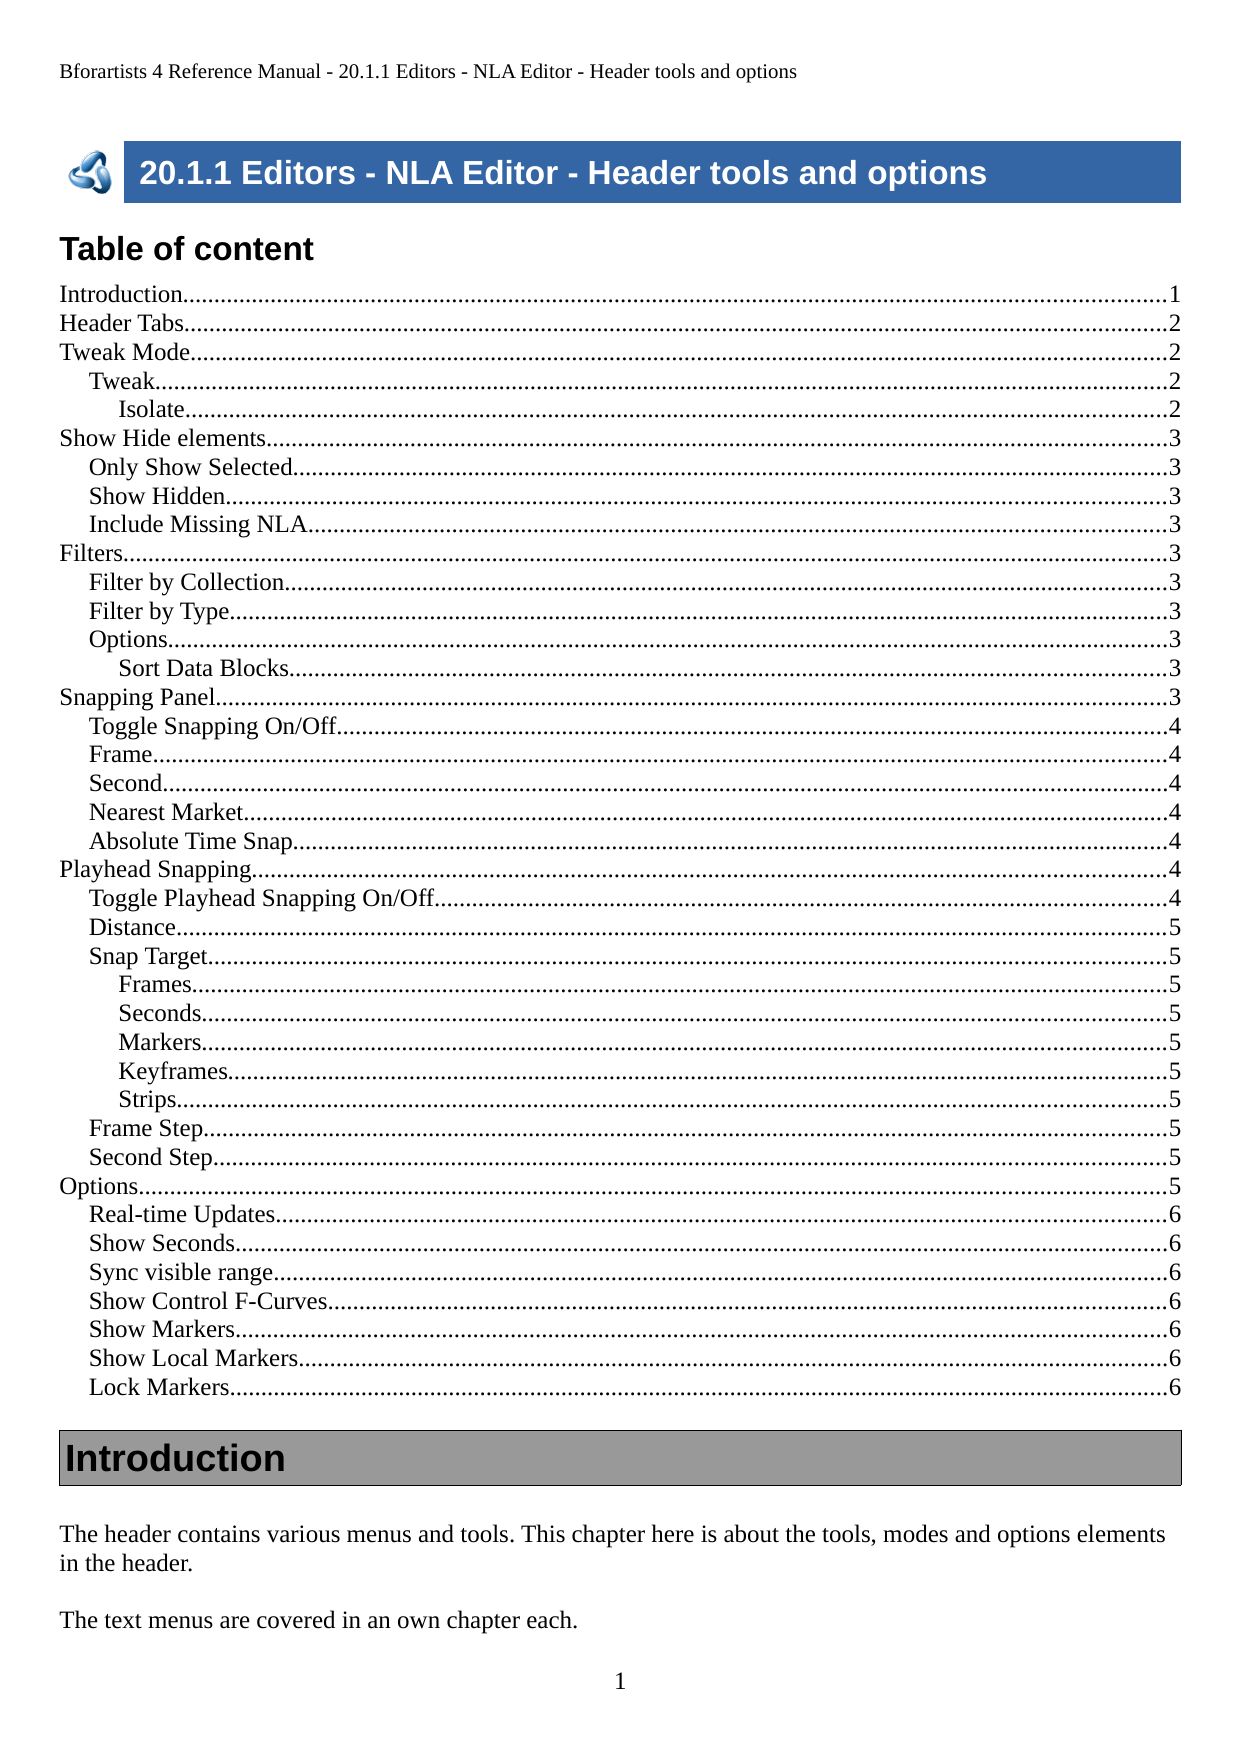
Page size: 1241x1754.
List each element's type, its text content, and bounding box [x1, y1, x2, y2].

text Seconds 5 [118, 998, 1181, 1027]
text Filters 3 [59, 538, 1181, 567]
text Show Hidden 3 [88, 481, 1181, 509]
text Include Missing NLA 3 [88, 509, 1181, 538]
text Only Show Selected 3 [88, 452, 1181, 481]
text Second 4 [88, 768, 1181, 797]
text Toggle Playhead Snapping On/Off 4 [88, 883, 1181, 912]
text Sort Data Blocks 3 [118, 653, 1181, 682]
text Options 3 [88, 624, 1181, 653]
text The header contains various menus and tools. This chapter here is about the tools, modes and options elements in the header. [59, 1519, 1181, 1577]
text Keyframes 5 [118, 1056, 1181, 1084]
picture [65, 147, 114, 197]
text Introduction 1 [59, 279, 1181, 308]
table_header Introduction [60, 1431, 1181, 1485]
text Show Local Markers 6 [88, 1343, 1181, 1372]
text Filter by Collection 3 [88, 567, 1181, 596]
text Distance 5 [88, 912, 1181, 941]
text Real-time Updates 6 [88, 1199, 1181, 1228]
text Tweak Mode 2 [59, 337, 1181, 366]
text Lock Markers 6 [88, 1372, 1181, 1401]
text Absolute Time Snap 4 [88, 826, 1181, 854]
text Nearest Market 4 [88, 797, 1181, 826]
text Isolate 2 [118, 394, 1181, 423]
table_header 20.1.1 Editors - NLA Editor - Header tools and options [124, 141, 1181, 203]
text Show Seconds 6 [88, 1228, 1181, 1257]
text Second Step 5 [88, 1142, 1181, 1171]
text Filter by Type 3 [88, 596, 1181, 624]
table_header [59, 141, 124, 203]
text Snapping Panel 3 [59, 682, 1181, 711]
text Header Tabs 2 [59, 308, 1181, 337]
subtitle Table of content [59, 228, 1181, 267]
text Strips 5 [118, 1084, 1181, 1113]
text The text menus are covered in an own chapter each. [59, 1606, 1181, 1634]
text Toggle Snapping On/Off 4 [88, 711, 1181, 739]
text Tweak 2 [88, 366, 1181, 394]
text Markers 5 [118, 1027, 1181, 1056]
text Frame 4 [88, 739, 1181, 768]
text Snap Target 5 [88, 941, 1181, 969]
text Frame Step 5 [88, 1113, 1181, 1142]
text Options 5 [59, 1171, 1181, 1199]
text Show Hide elements 3 [59, 423, 1181, 452]
text Playhead Snapping 4 [59, 854, 1181, 883]
text Sync visible range 6 [88, 1257, 1181, 1286]
text Show Markers 6 [88, 1314, 1181, 1343]
text Frames 5 [118, 969, 1181, 998]
text Show Control F-Curves 6 [88, 1286, 1181, 1314]
